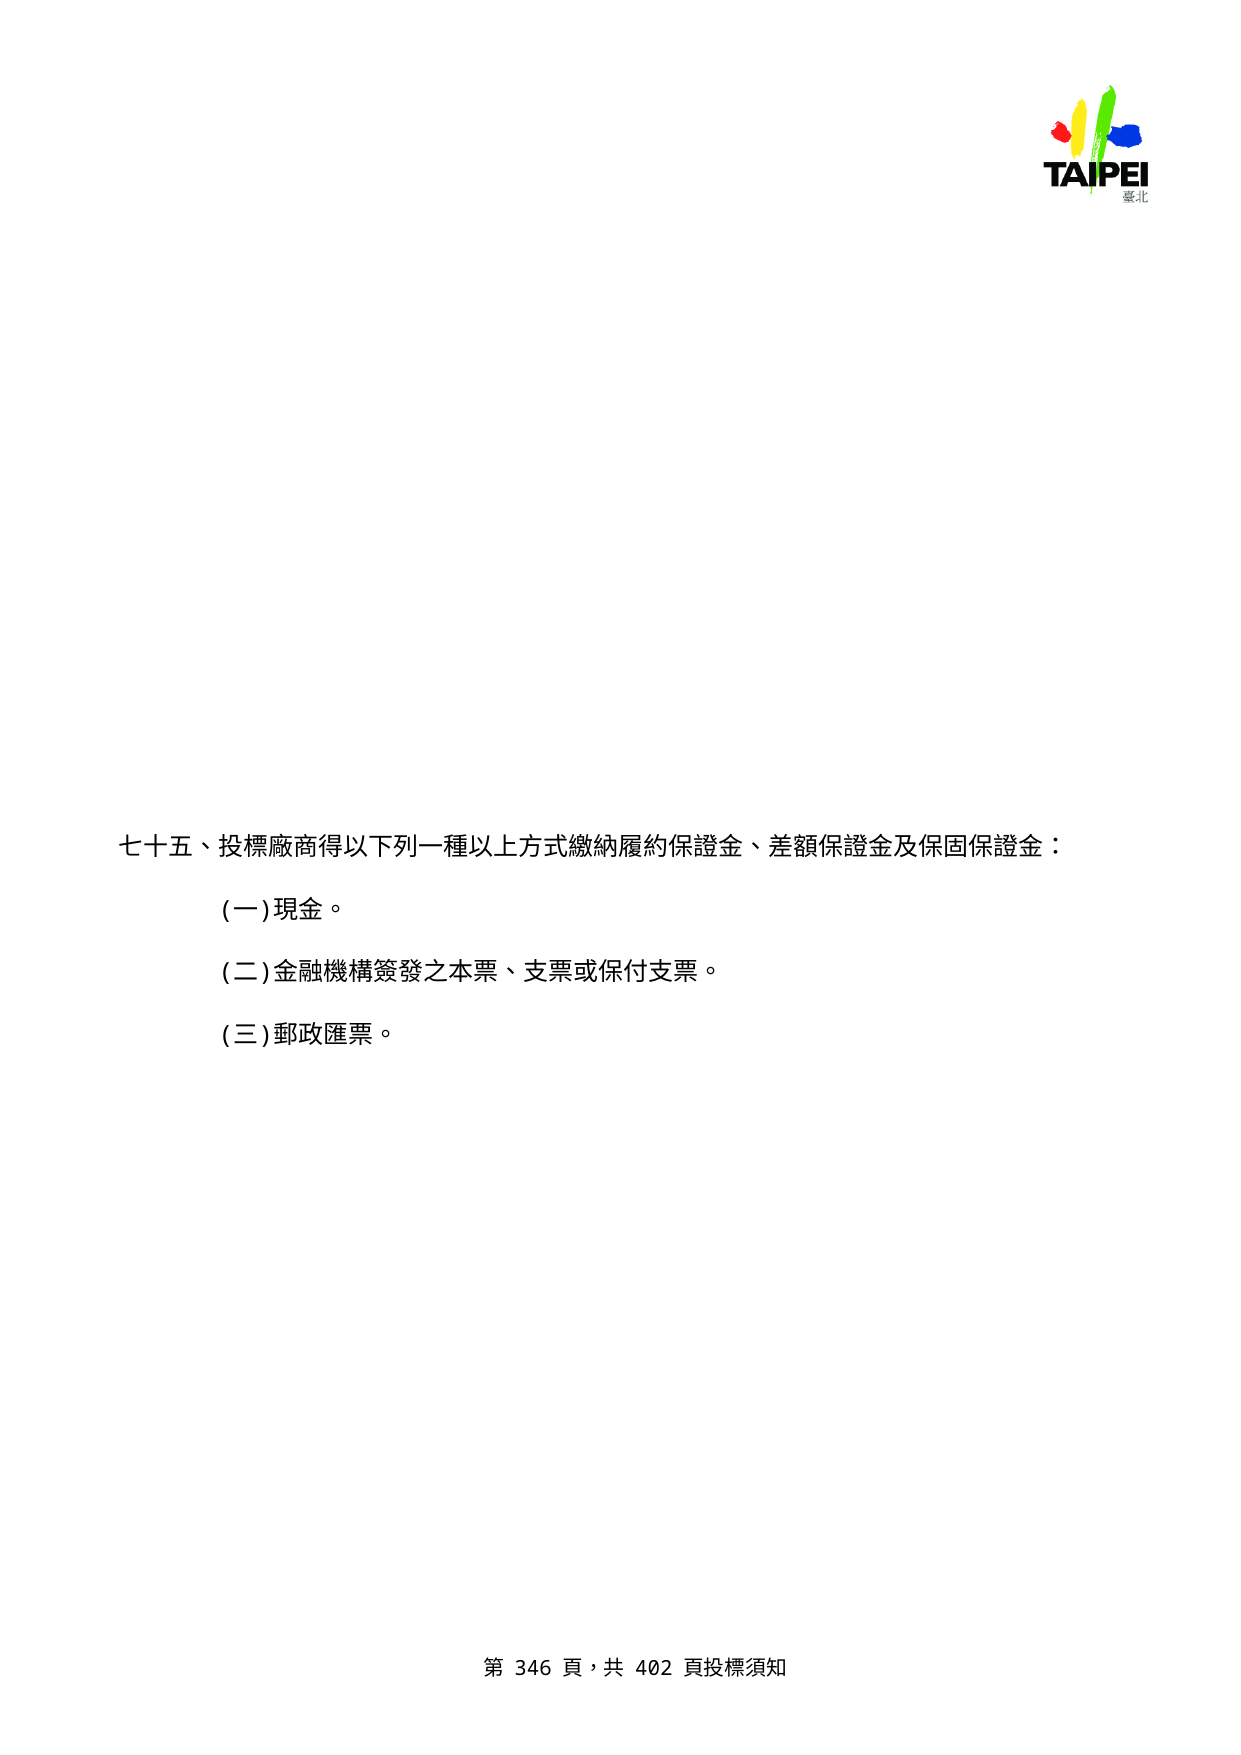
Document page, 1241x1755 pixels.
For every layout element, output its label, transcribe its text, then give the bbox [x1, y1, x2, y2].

text (一)現金。 [218, 866, 1152, 928]
text (二)金融機構簽發之本票、支票或保付支票。 [218, 928, 1152, 991]
text (三)郵政匯票。 [218, 991, 1152, 1053]
text 七十五、投標廠商得以下列一種以上方式繳納履約保證金、差額保證金及保固保證金： [118, 803, 1152, 866]
